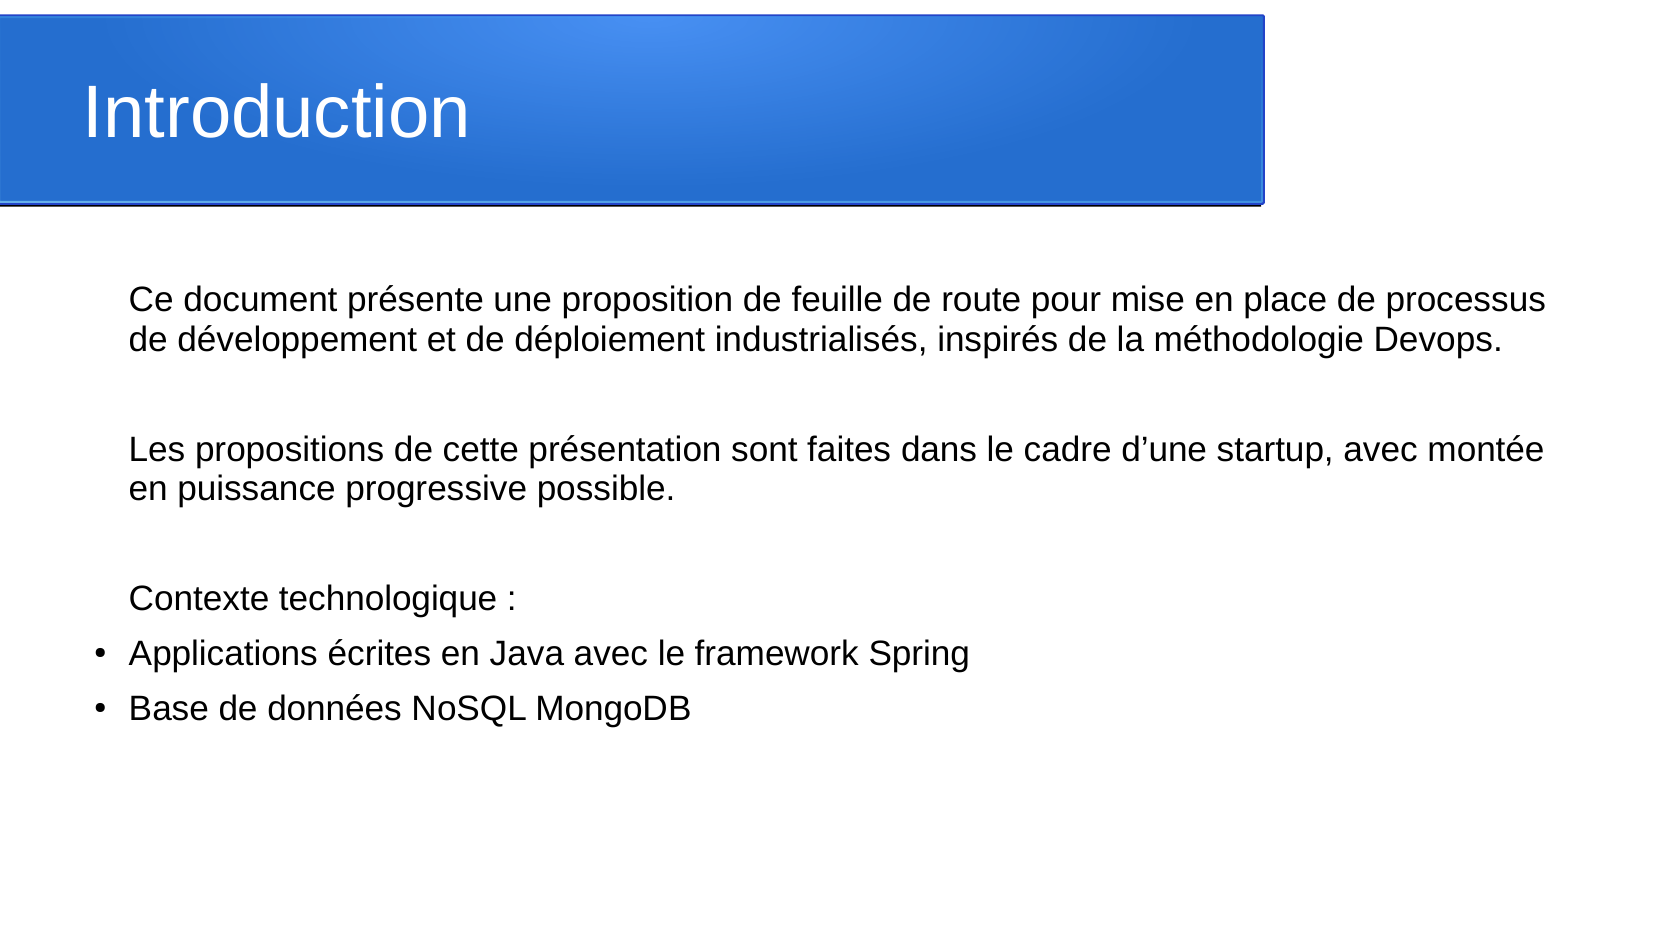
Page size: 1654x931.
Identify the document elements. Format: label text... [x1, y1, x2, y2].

list Ce document présente une proposition de feuille de route pour mise en place de processus de développement et de déploiement industrialisés, inspirés de la méthodologie Devops. Les propositions de cette présentation sont faites dans le cadre d’une startup, avec montée en puissance progressive possible. Contexte technologique : Applications écrites en Java avec le framework Spring Base de données NoSQL MongoDB [82, 224, 1571, 764]
title Introduction [82, 35, 1235, 189]
